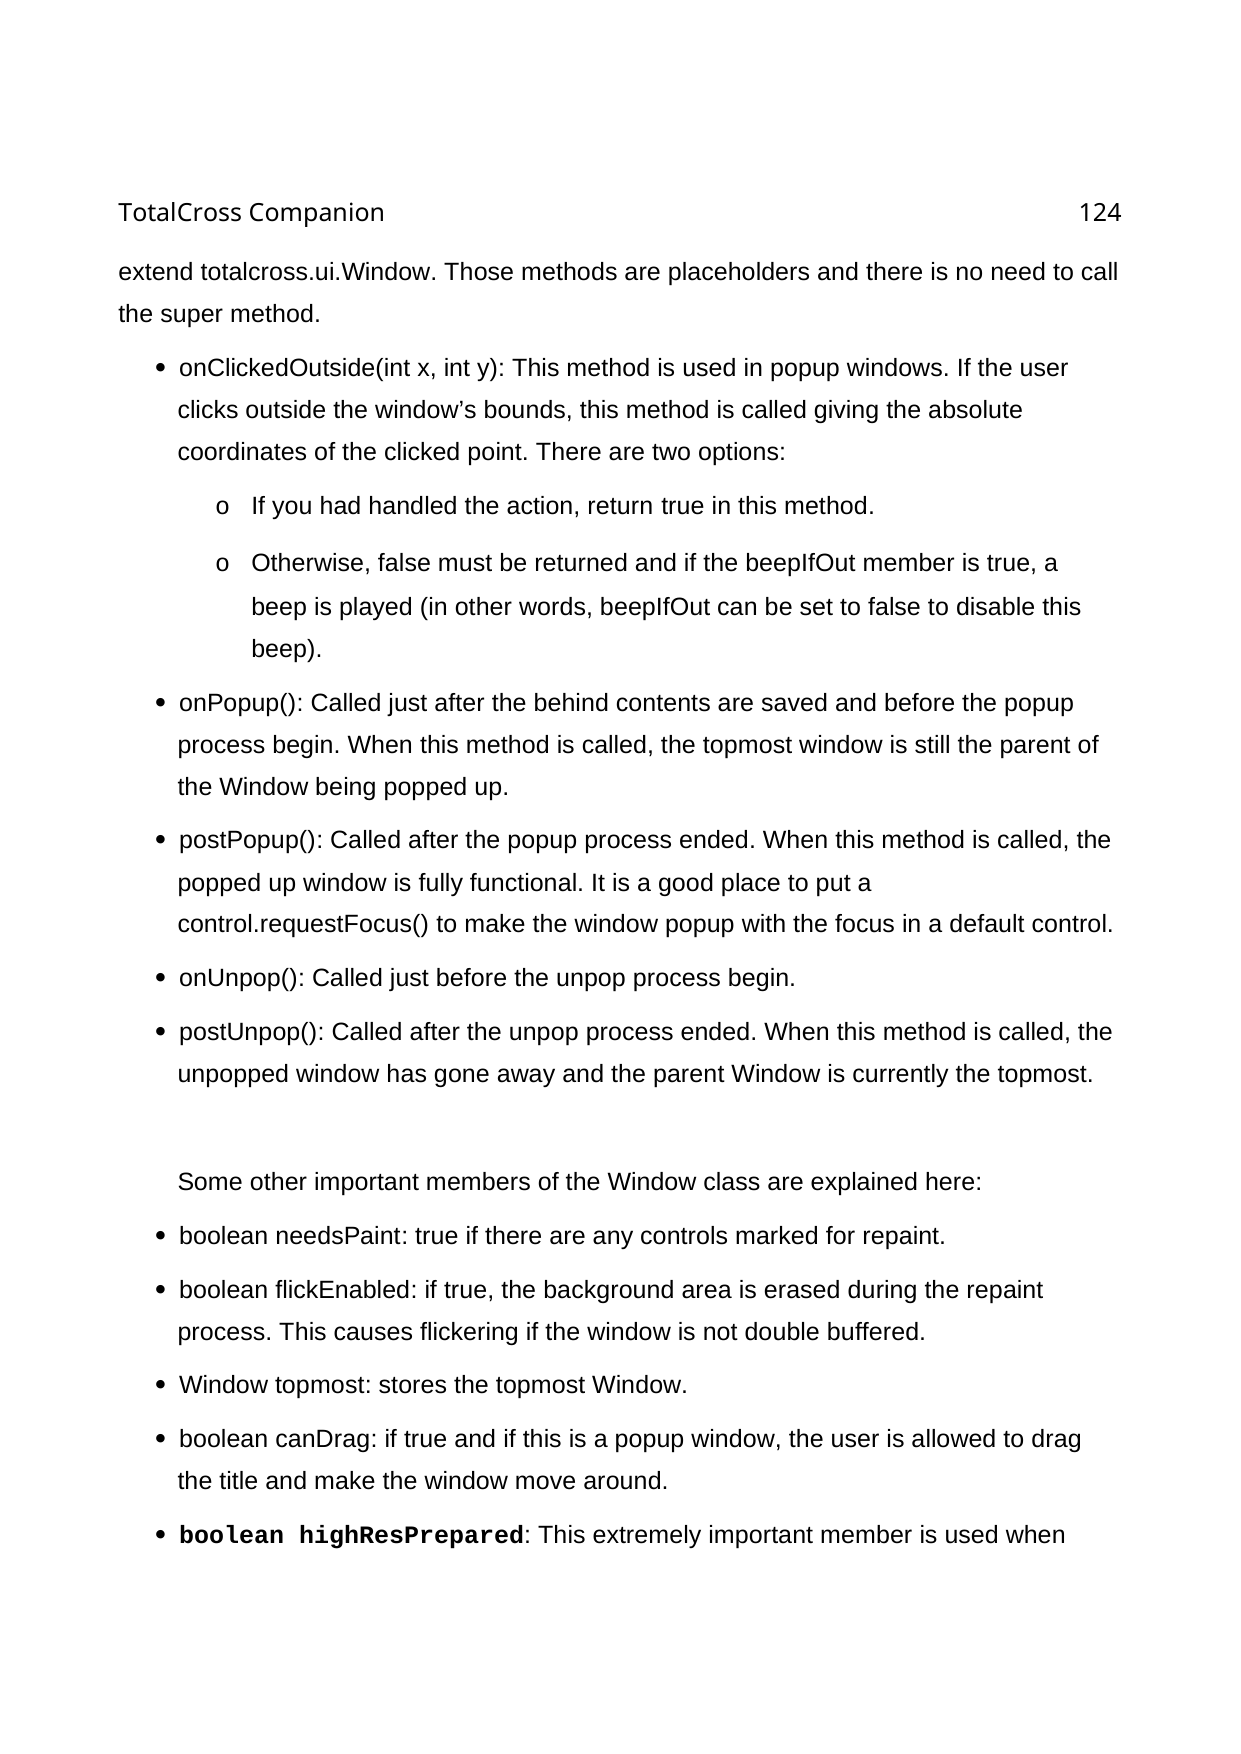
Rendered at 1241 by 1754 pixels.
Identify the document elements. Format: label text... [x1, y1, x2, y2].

list onUnpop(): Called just before the unpop process begin. [156, 964, 1122, 992]
text extend totalcross.ui.Window. Those methods are placeholders and there is no need to call the super method. [118, 258, 1122, 328]
list onPopup(): Called just after the behind contents are saved and before the popup process begin. When this method is called, the topmost window is still the parent of the Window being popped up. [156, 689, 1122, 801]
list postUnpop(): Called after the unpop process ended. When this method is called, the unpopped window has gone away and the parent Window is currently the topmost. [156, 1018, 1122, 1088]
list onClickedOutside(int x, int y): This method is used in popup windows. If the user clicks outside the window’s bounds, this method is called giving the absolute coordinates of the clicked point. There are two options: [156, 354, 1122, 466]
list boolean canDrag: if true and if this is a popup window, the user is allowed to drag the title and make the window move around. [156, 1425, 1122, 1495]
list boolean needsPaint: true if there are any controls marked for repaint. [156, 1222, 1122, 1250]
text Some other important members of the Window class are explained here: [118, 1168, 1122, 1196]
list boolean highResPrepared: This extremely important member is used when [156, 1521, 1122, 1551]
list boolean flickEnabled: if true, the background area is erased during the repaint process. This causes flickering if the window is not double buffered. [156, 1276, 1122, 1346]
list postPopup(): Called after the popup process ended. When this method is called, the popped up window is fully functional. It is a good place to put a control.requestFocus() to make the window popup with the focus in a default control. [156, 826, 1122, 938]
list Window topmost: stores the topmost Window. [156, 1371, 1122, 1399]
list Otherwise, false must be returned and if the beepIfOut member is true, a beep is played (in other words, beepIfOut can be set to false to disable this beep). [215, 549, 1122, 663]
list If you had handled the action, return true in this method. [215, 492, 1122, 522]
